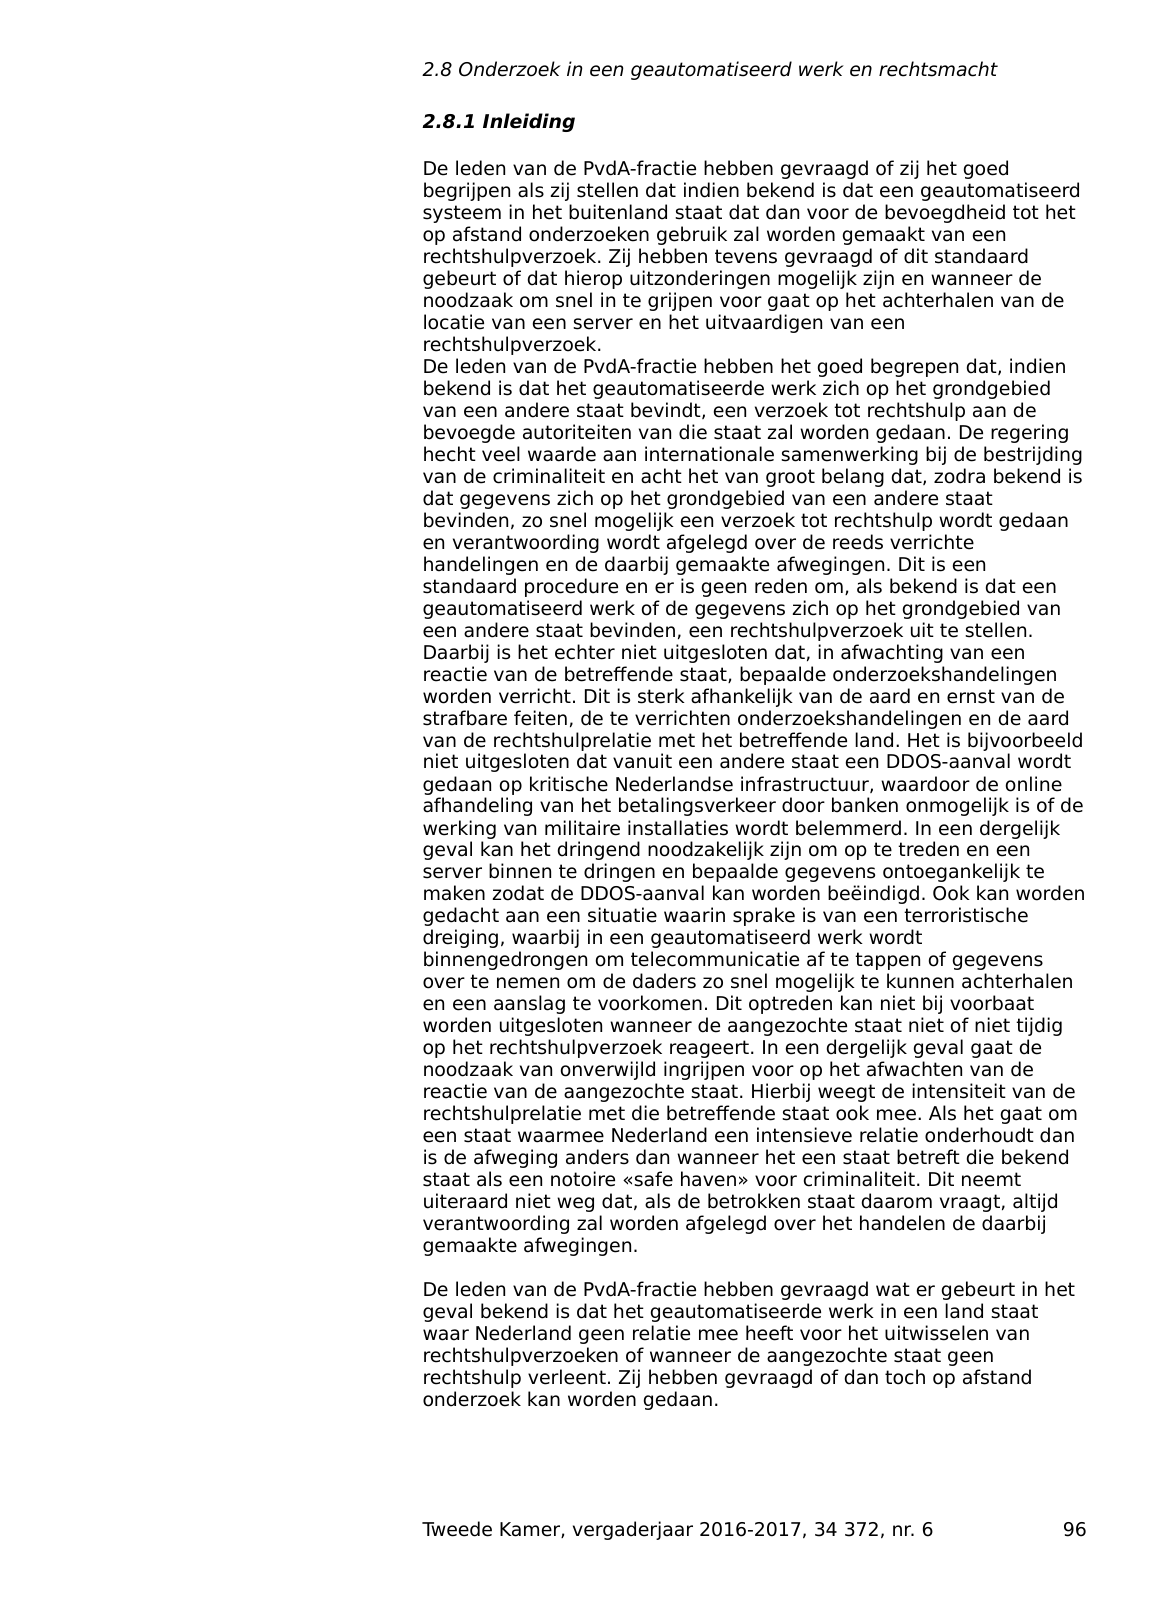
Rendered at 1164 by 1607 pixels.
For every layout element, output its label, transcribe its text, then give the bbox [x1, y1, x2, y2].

subtitle 2.8.1 Inleiding [422, 111, 1087, 133]
text De leden van de PvdA-fractie hebben gevraagd of zij het goed begrijpen als zij stellen dat indien bekend is dat een geautomatiseerd systeem in het buitenland staat dat dan voor de bevoegdheid tot het op afstand onderzoeken gebruik zal worden gemaakt van een rechtshulpverzoek. Zij hebben tevens gevraagd of dit standaard gebeurt of dat hierop uitzonderingen mogelijk zijn en wanneer de noodzaak om snel in te grijpen voor gaat op het achterhalen van de locatie van een server en het uitvaardigen van een rechtshulpverzoek. [422, 158, 1087, 356]
subtitle 2.8 Onderzoek in een geautomatiseerd werk en rechtsmacht [422, 59, 1087, 81]
text De leden van de PvdA-fractie hebben het goed begrepen dat, indien bekend is dat het geautomatiseerde werk zich op het grondgebied van een andere staat bevindt, een verzoek tot rechtshulp aan de bevoegde autoriteiten van die staat zal worden gedaan. De regering hecht veel waarde aan internationale samenwerking bij de bestrijding van de criminaliteit en acht het van groot belang dat, zodra bekend is dat gegevens zich op het grondgebied van een andere staat bevinden, zo snel mogelijk een verzoek tot rechtshulp wordt gedaan en verantwoording wordt afgelegd over de reeds verrichte handelingen en de daarbij gemaakte afwegingen. Dit is een standaard procedure en er is geen reden om, als bekend is dat een geautomatiseerd werk of de gegevens zich op het grondgebied van een andere staat bevinden, een rechtshulpverzoek uit te stellen. Daarbij is het echter niet uitgesloten dat, in afwachting van een reactie van de betreffende staat, bepaalde onderzoekshandelingen worden verricht. Dit is sterk afhankelijk van de aard en ernst van de strafbare feiten, de te verrichten onderzoekshandelingen en de aard van de rechtshulprelatie met het betreffende land. Het is bijvoorbeeld niet uitgesloten dat vanuit een andere staat een DDOS-aanval wordt gedaan op kritische Nederlandse infrastructuur, waardoor de online afhandeling van het betalingsverkeer door banken onmogelijk is of de werking van militaire installaties wordt belemmerd. In een dergelijk geval kan het dringend noodzakelijk zijn om op te treden en een server binnen te dringen en bepaalde gegevens ontoegankelijk te maken zodat de DDOS-aanval kan worden beëindigd. Ook kan worden gedacht aan een situatie waarin sprake is van een terroristische dreiging, waarbij in een geautomatiseerd werk wordt binnengedrongen om telecommunicatie af te tappen of gegevens over te nemen om de daders zo snel mogelijk te kunnen achterhalen en een aanslag te voorkomen. Dit optreden kan niet bij voorbaat worden uitgesloten wanneer de aangezochte staat niet of niet tijdig op het rechtshulpverzoek reageert. In een dergelijk geval gaat de noodzaak van onverwijld ingrijpen voor op het afwachten van de reactie van de aangezochte staat. Hierbij weegt de intensiteit van de rechtshulprelatie met die betreffende staat ook mee. Als het gaat om een staat waarmee Nederland een intensieve relatie onderhoudt dan is de afweging anders dan wanneer het een staat betreft die bekend staat als een notoire «safe haven» voor criminaliteit. Dit neemt uiteraard niet weg dat, als de betrokken staat daarom vraagt, altijd verantwoording zal worden afgelegd over het handelen de daarbij gemaakte afwegingen. [422, 356, 1087, 1257]
text De leden van de PvdA-fractie hebben gevraagd wat er gebeurt in het geval bekend is dat het geautomatiseerde werk in een land staat waar Nederland geen relatie mee heeft voor het uitwisselen van rechtshulpverzoeken of wanneer de aangezochte staat geen rechtshulp verleent. Zij hebben gevraagd of dan toch op afstand onderzoek kan worden gedaan. [422, 1279, 1087, 1411]
